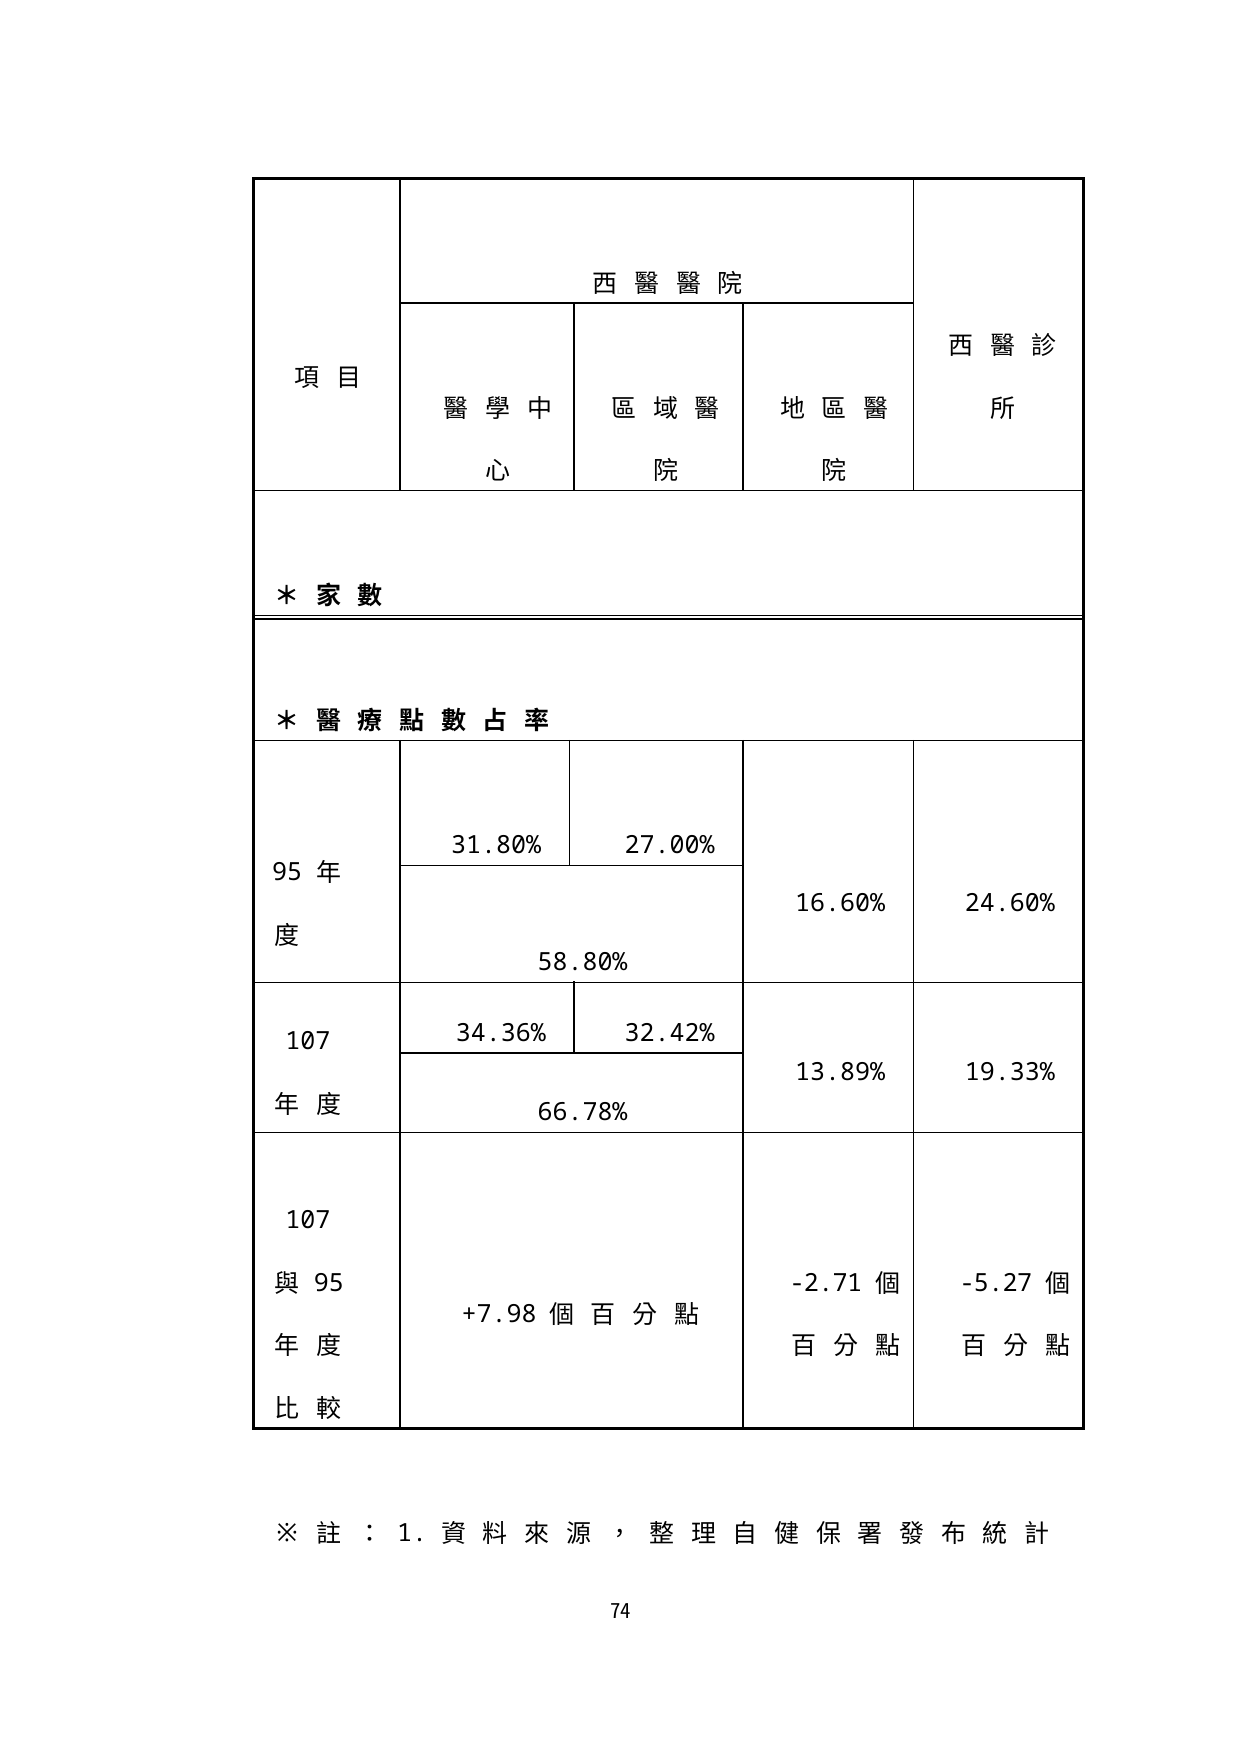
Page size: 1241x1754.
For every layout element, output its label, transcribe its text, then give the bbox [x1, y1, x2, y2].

table_cell +7.98個百分點 [401, 1133, 742, 1427]
table_cell 31.80% [401, 741, 569, 865]
table_cell 區域醫院 [575, 304, 742, 490]
table_cell 107年度 [255, 983, 399, 1132]
table_cell ＊家數 [255, 491, 1082, 615]
table_cell 107與95 年度比較 [255, 1133, 399, 1427]
table_cell 58.80% [401, 866, 742, 981]
table_cell 95年度 [255, 741, 399, 981]
table_cell 32.42% [575, 983, 742, 1052]
table_header 西醫醫院 [401, 180, 913, 302]
table_cell -2.71個百分點 [744, 1133, 913, 1427]
table_cell ＊醫療點數占率 [255, 620, 1082, 740]
table_cell 醫學中心 [401, 304, 573, 490]
table_header 西醫診所 [914, 180, 1082, 490]
table_header 項目 [255, 180, 399, 490]
table_cell -5.27個百分點 [914, 1133, 1082, 1427]
table_cell 16.60% [744, 741, 913, 981]
table_cell 27.00% [570, 741, 742, 865]
table_cell 34.36% [401, 983, 573, 1052]
table_cell 24.60% [914, 741, 1082, 981]
table_cell 19.33% [914, 983, 1082, 1132]
table_cell 13.89% [744, 983, 913, 1132]
table_cell 66.78% [401, 1054, 742, 1132]
text ※註：1.資料來源，整理自健保署發布統計 [244, 1490, 1060, 1552]
table_cell 地區醫院 [744, 304, 913, 490]
